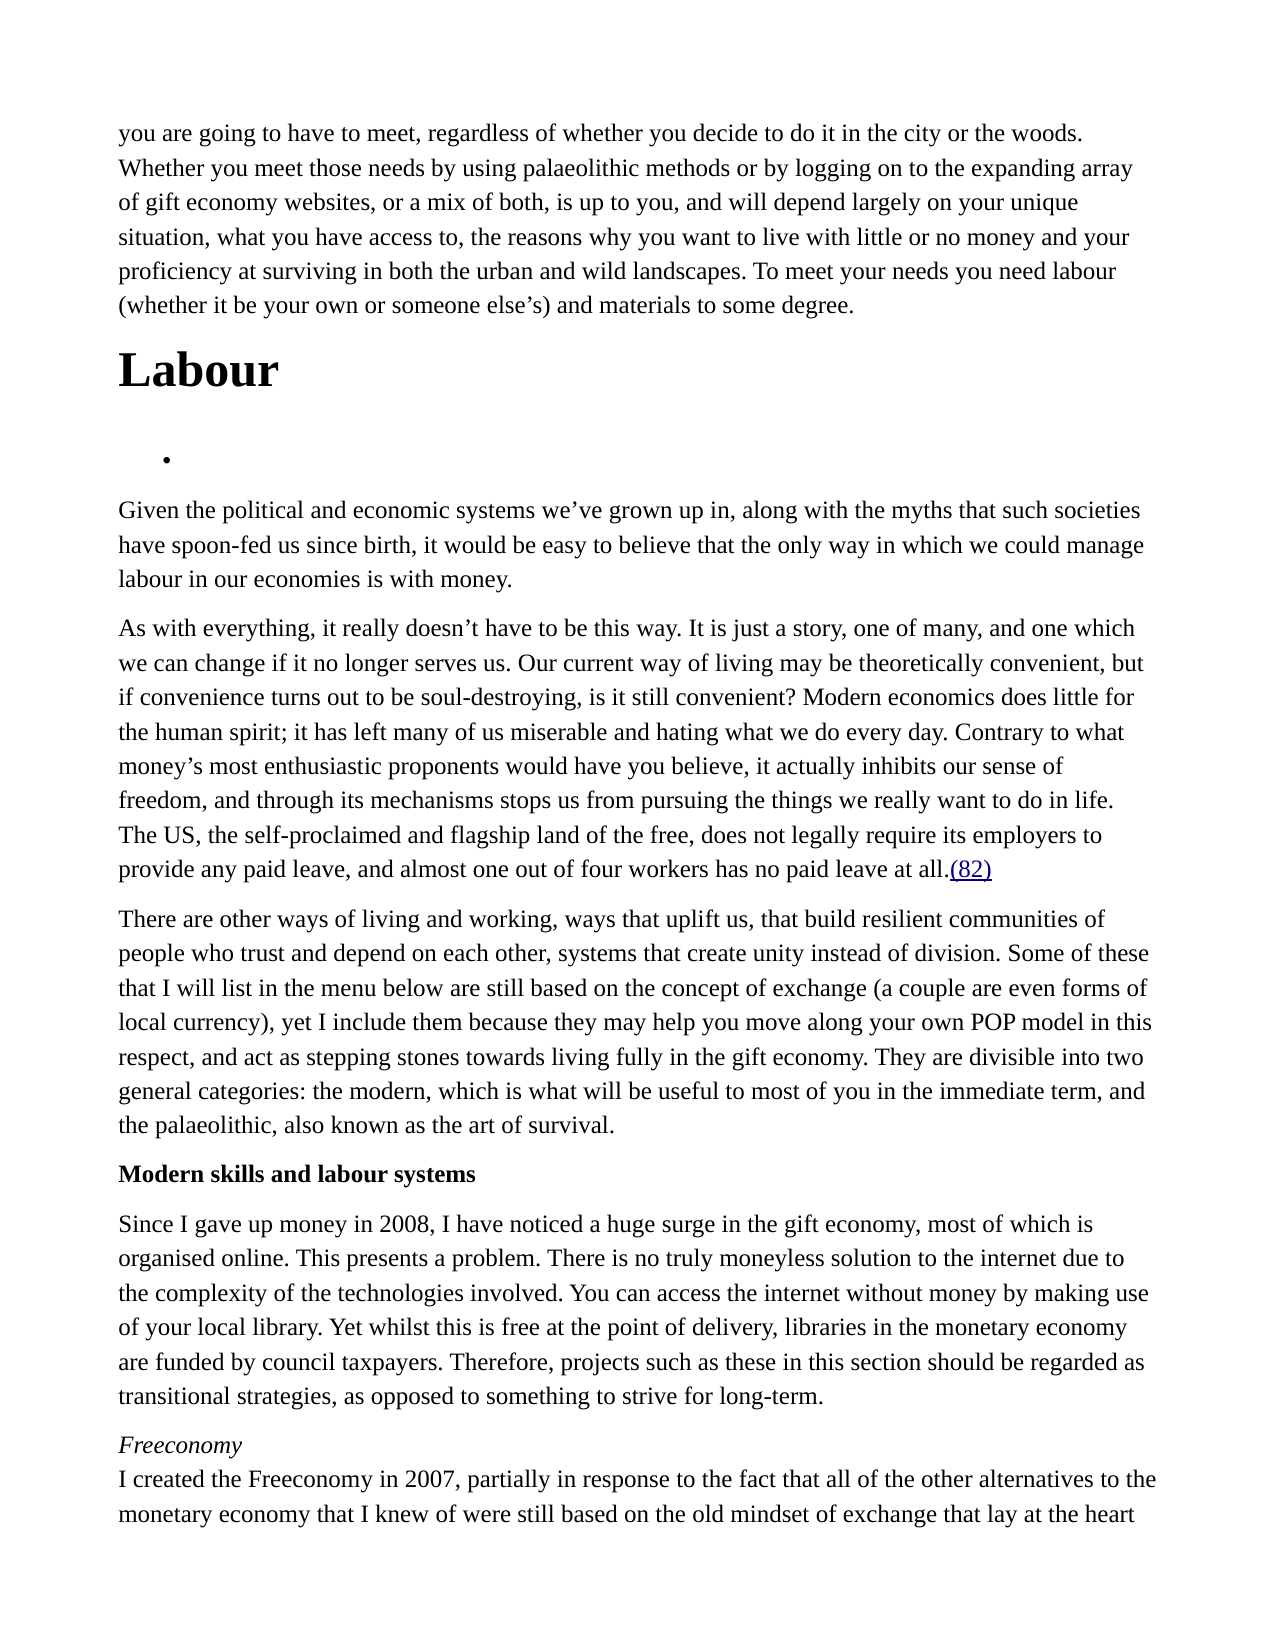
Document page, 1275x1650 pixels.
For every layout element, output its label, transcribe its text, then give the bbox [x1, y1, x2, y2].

text you are going to have to meet, regardless of whether you decide to do it in the city or the woods. Whether you meet those needs by using palaeolithic methods or by logging on to the expanding array of gift economy websites, or a mix of both, is up to you, and will depend largely on your unique situation, what you have access to, the reasons why you want to live with little or no money and your proficiency at surviving in both the urban and wild landscapes. To meet your needs you need labour (whether it be your own or someone else’s) and materials to some degree. [118, 118, 1157, 319]
text Freeconomy I created the Freeconomy in 2007, partially in response to the fact that all of the other alternatives to the monetary economy that I knew of were still based on the old mindset of exchange that lay at the heart [118, 1430, 1157, 1528]
text As with everything, it really doesn’t have to be this way. It is just a story, one of many, and one which we can change if it no longer serves us. Our current way of living may be theoretically convenient, but if convenience turns out to be soul-destroying, is it still convenient? Modern economics does little for the human spirit; it has left many of us miserable and hating what we do every day. Contrary to what money’s most enthusiastic proponents would have you believe, it actually inhibits our sense of freedom, and through its mechanisms stops us from pursuing the things we really want to do in life. The US, the self-proclaimed and flagship land of the free, does not legally require its employers to provide any paid leave, and almost one out of four workers has no paid leave at all.(82) [118, 613, 1157, 883]
text Given the political and economic systems we’ve grown up in, along with the myths that such societies have spoon-fed us since birth, it would be easy to believe that the only way in which we could manage labour in our economies is with money. [118, 495, 1157, 593]
text There are other ways of living and working, ways that uplift us, that build resilient communities of people who trust and depend on each other, systems that create unity instead of division. Some of these that I will list in the menu below are still based on the concept of exchange (a couple are even forms of local currency), yet I include them because they may help you move along your own POP model in this respect, and act as stepping stones towards living fully in the gift economy. They are divisible into two general categories: the modern, which is what will be useful to most of you in the immediate term, and the palaeolithic, also known as the art of survival. [118, 904, 1157, 1139]
subtitle Labour [118, 339, 1157, 397]
text Modern skills and labour systems [118, 1159, 1157, 1188]
text Since I gave up money in 2008, I have noticed a huge surge in the gift economy, most of which is organised online. This presents a problem. There is no truly moneyless solution to the internet due to the complexity of the technologies involved. You can access the internet without money by making use of your local library. Yet whilst this is free at the point of delivery, libraries in the monetary economy are funded by council taxpayers. Therefore, projects such as these in this section should be regarded as transitional strategies, as opposed to something to strive for long-term. [118, 1209, 1157, 1410]
